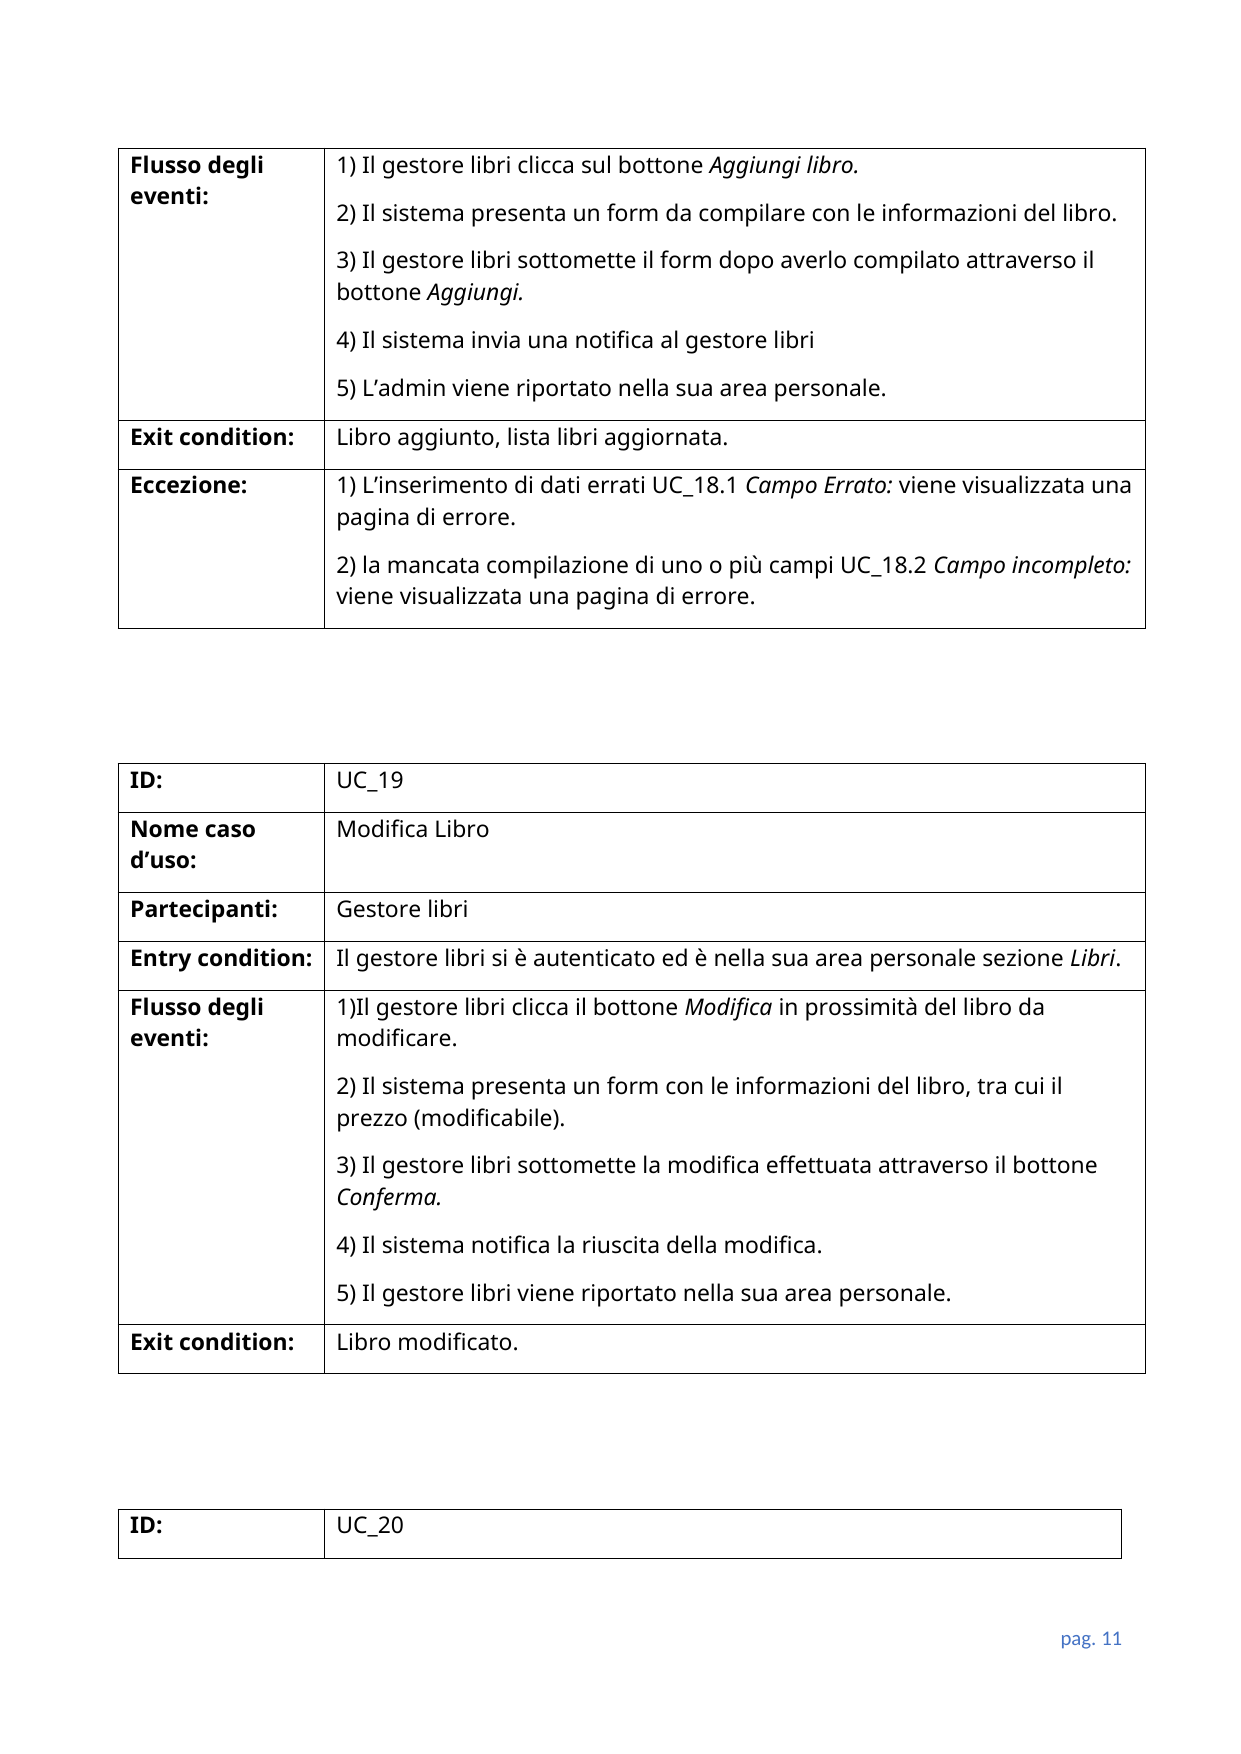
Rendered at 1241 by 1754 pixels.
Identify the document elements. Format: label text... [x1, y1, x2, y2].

table_header UC_19 [325, 764, 1145, 812]
table_cell Flusso degli eventi: [119, 149, 324, 419]
table_cell Exit condition: [119, 1325, 324, 1373]
table_cell Partecipanti: [119, 893, 324, 941]
table_header UC_20 [325, 1510, 1121, 1557]
table_cell 1)Il gestore libri clicca il bottone Modifica in prossimità del libro da modificare. 2) Il sistema presenta un form con le informazioni del libro, tra cui il prezzo (modificabile). 3) Il gestore libri sottomette la modifica effettuata attraverso il bottone Conferma. 4) Il sistema notifica la riuscita della modifica. 5) Il gestore libri viene riportato nella sua area personale. [325, 991, 1145, 1324]
table_cell 1) L’inserimento di dati errati UC_18.1 Campo Errato: viene visualizzata una pagina di errore. 2) la mancata compilazione di uno o più campi UC_18.2 Campo incompleto: viene visualizzata una pagina di errore. [325, 470, 1145, 628]
table_cell Libro modificato. [325, 1325, 1145, 1373]
table_header ID: [119, 1510, 324, 1557]
table_cell Eccezione: [119, 470, 324, 628]
table_cell 1) Il gestore libri clicca sul bottone Aggiungi libro. 2) Il sistema presenta un form da compilare con le informazioni del libro. 3) Il gestore libri sottomette il form dopo averlo compilato attraverso il bottone Aggiungi. 4) Il sistema invia una notifica al gestore libri 5) L’admin viene riportato nella sua area personale. [325, 149, 1145, 419]
table_header ID: [119, 764, 324, 812]
table_cell Il gestore libri si è autenticato ed è nella sua area personale sezione Libri. [325, 942, 1145, 990]
table_cell Libro aggiunto, lista libri aggiornata. [325, 421, 1145, 468]
table_cell Modifica Libro [325, 813, 1145, 892]
table_cell Gestore libri [325, 893, 1145, 941]
table_cell Exit condition: [119, 421, 324, 468]
table_cell Nome caso d’uso: [119, 813, 324, 892]
table_cell Flusso degli eventi: [119, 991, 324, 1324]
table_cell Entry condition: [119, 942, 324, 990]
